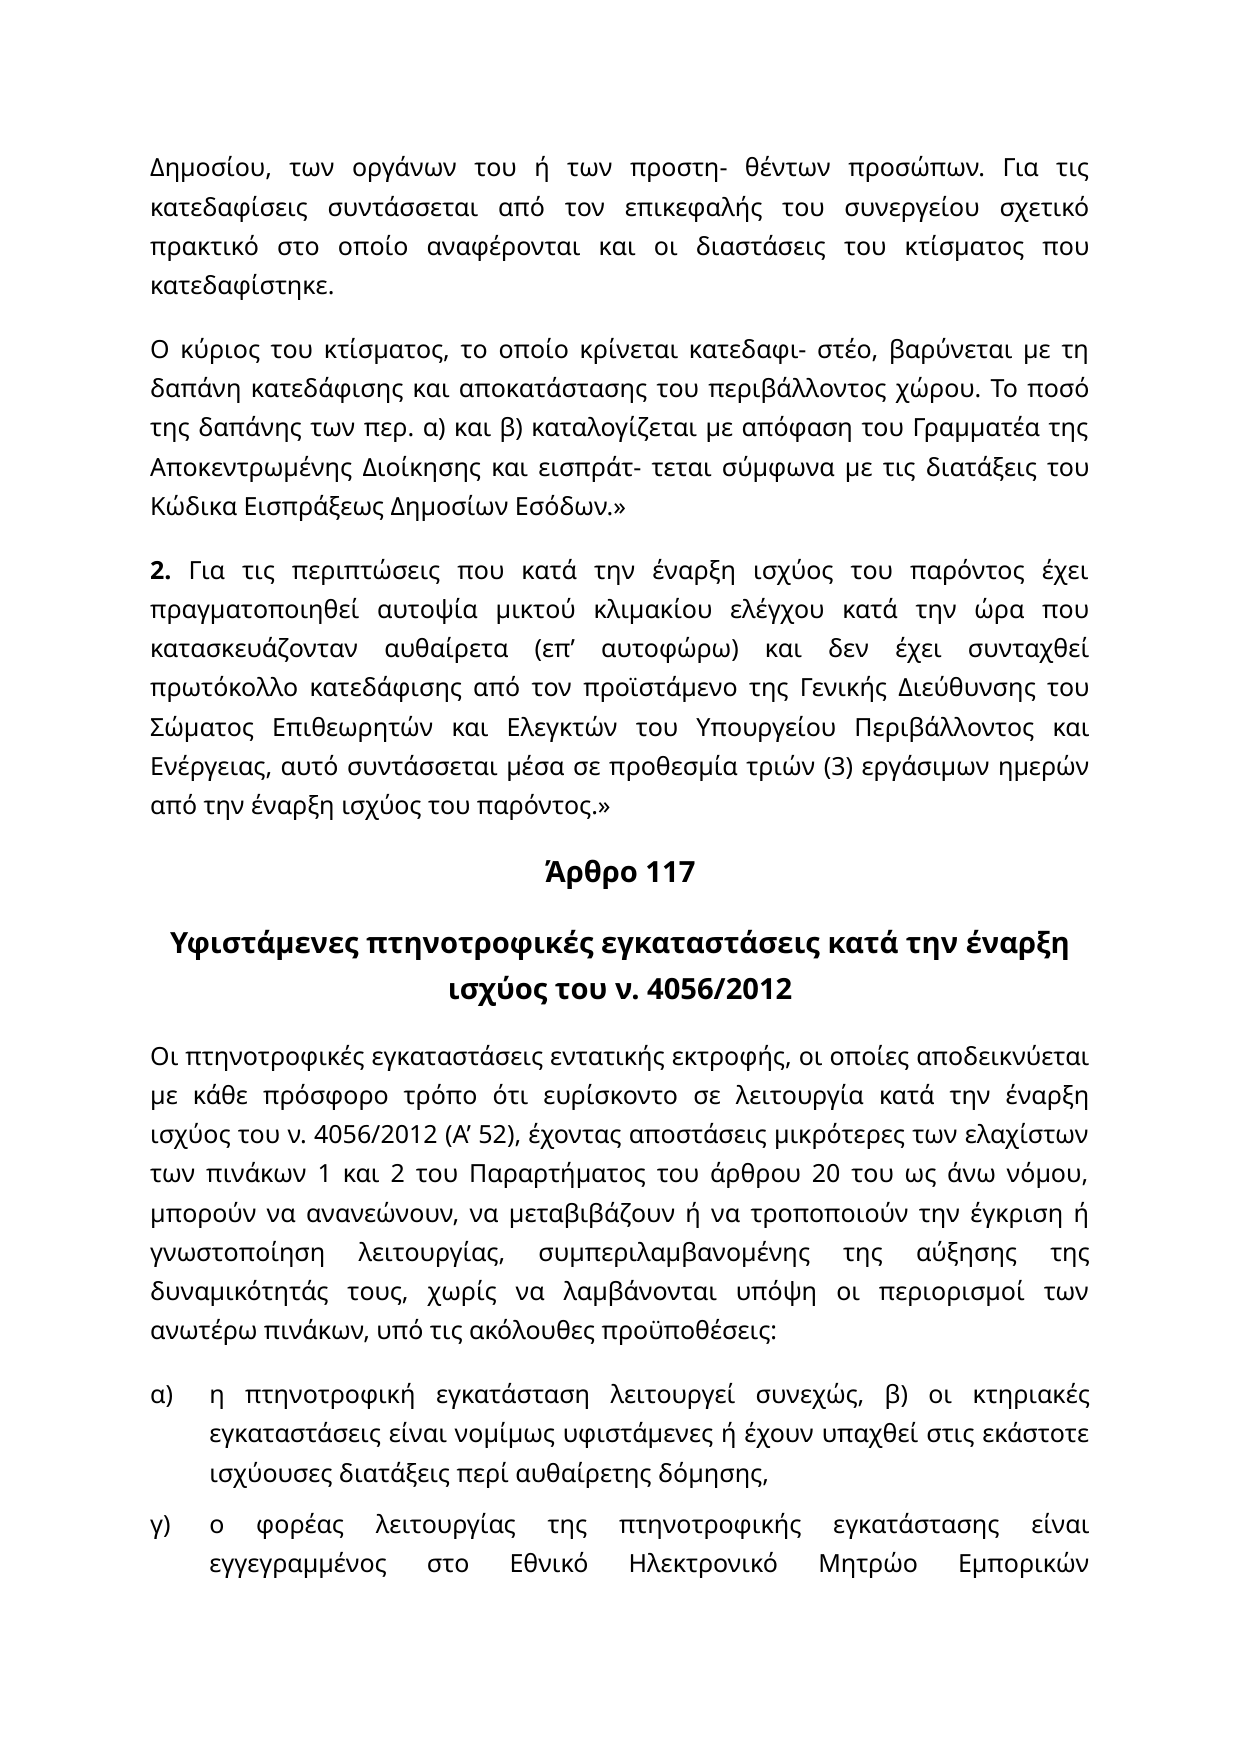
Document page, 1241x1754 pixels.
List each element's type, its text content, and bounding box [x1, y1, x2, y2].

text Δημοσίου, των οργάνων του ή των προστη- θέντων προσώπων. Για τις κατεδαφίσεις συντάσσεται από τον επικεφαλής του συνεργείου σχετικό πρακτικό στο οποίο αναφέρονται και οι διαστάσεις του κτίσματος που κατεδαφίστηκε. [150, 150, 1090, 302]
list α) η πτηνοτροφική εγκατάσταση λειτουργεί συνεχώς, β) οι κτηριακές εγκαταστάσεις είναι νομίμως υφιστάμενες ή έχουν υπαχθεί στις εκάστοτε ισχύουσες διατάξεις περί αυθαίρετης δόμησης, [150, 1377, 1090, 1489]
text 2. Για τις περιπτώσεις που κατά την έναρξη ισχύος του παρόντος έχει πραγματοποιηθεί αυτοψία μικτού κλιμακίου ελέγχου κατά την ώρα που κατασκευάζονταν αυθαίρετα (επ’ αυτοφώρω) και δεν έχει συνταχθεί πρωτόκολλο κατεδάφισης από τον προϊστάμενο της Γενικής Διεύθυνσης του Σώματος Επιθεωρητών και Ελεγκτών του Υπουργείου Περιβάλλοντος και Ενέργειας, αυτό συντάσσεται μέσα σε προθεσμία τριών (3) εργάσιμων ημερών από την έναρξη ισχύος του παρόντος.» [150, 552, 1090, 822]
subtitle Υφιστάμενες πτηνοτροφικές εγκαταστάσεις κατά την έναρξη ισχύος του ν. 4056/2012 [150, 922, 1090, 1008]
list γ) ο φορέας λειτουργίας της πτηνοτροφικής εγκατάστασης είναι εγγεγραμμένος στο Εθνικό Ηλεκτρονικό Μητρώο Εμπορικών [150, 1507, 1090, 1580]
text Οι πτηνοτροφικές εγκαταστάσεις εντατικής εκτροφής, οι οποίες αποδεικνύεται με κάθε πρόσφορο τρόπο ότι ευρίσκοντο σε λειτουργία κατά την έναρξη ισχύος του ν. 4056/2012 (Α’ 52), έχοντας αποστάσεις μικρότερες των ελαχίστων των πινάκων 1 και 2 του Παραρτήματος του άρθρου 20 του ως άνω νόμου, μπορούν να ανανεώνουν, να μεταβιβάζουν ή να τροποποιούν την έγκριση ή γνωστοποίηση λειτουργίας, συμπεριλαμβανομένης της αύξησης της δυναμικότητάς τους, χωρίς να λαμβάνονται υπόψη οι περιορισμοί των ανωτέρω πινάκων, υπό τις ακόλουθες προϋποθέσεις: [150, 1038, 1090, 1347]
subtitle Άρθρο 117 [150, 852, 1090, 891]
text Ο κύριος του κτίσματος, το οποίο κρίνεται κατεδαφι- στέο, βαρύνεται με τη δαπάνη κατεδάφισης και αποκατάστασης του περιβάλλοντος χώρου. Το ποσό της δαπάνης των περ. α) και β) καταλογίζεται με απόφαση του Γραμματέα της Αποκεντρωμένης Διοίκησης και εισπράτ- τεται σύμφωνα με τις διατάξεις του Κώδικα Εισπράξεως Δημοσίων Εσόδων.» [150, 332, 1090, 522]
